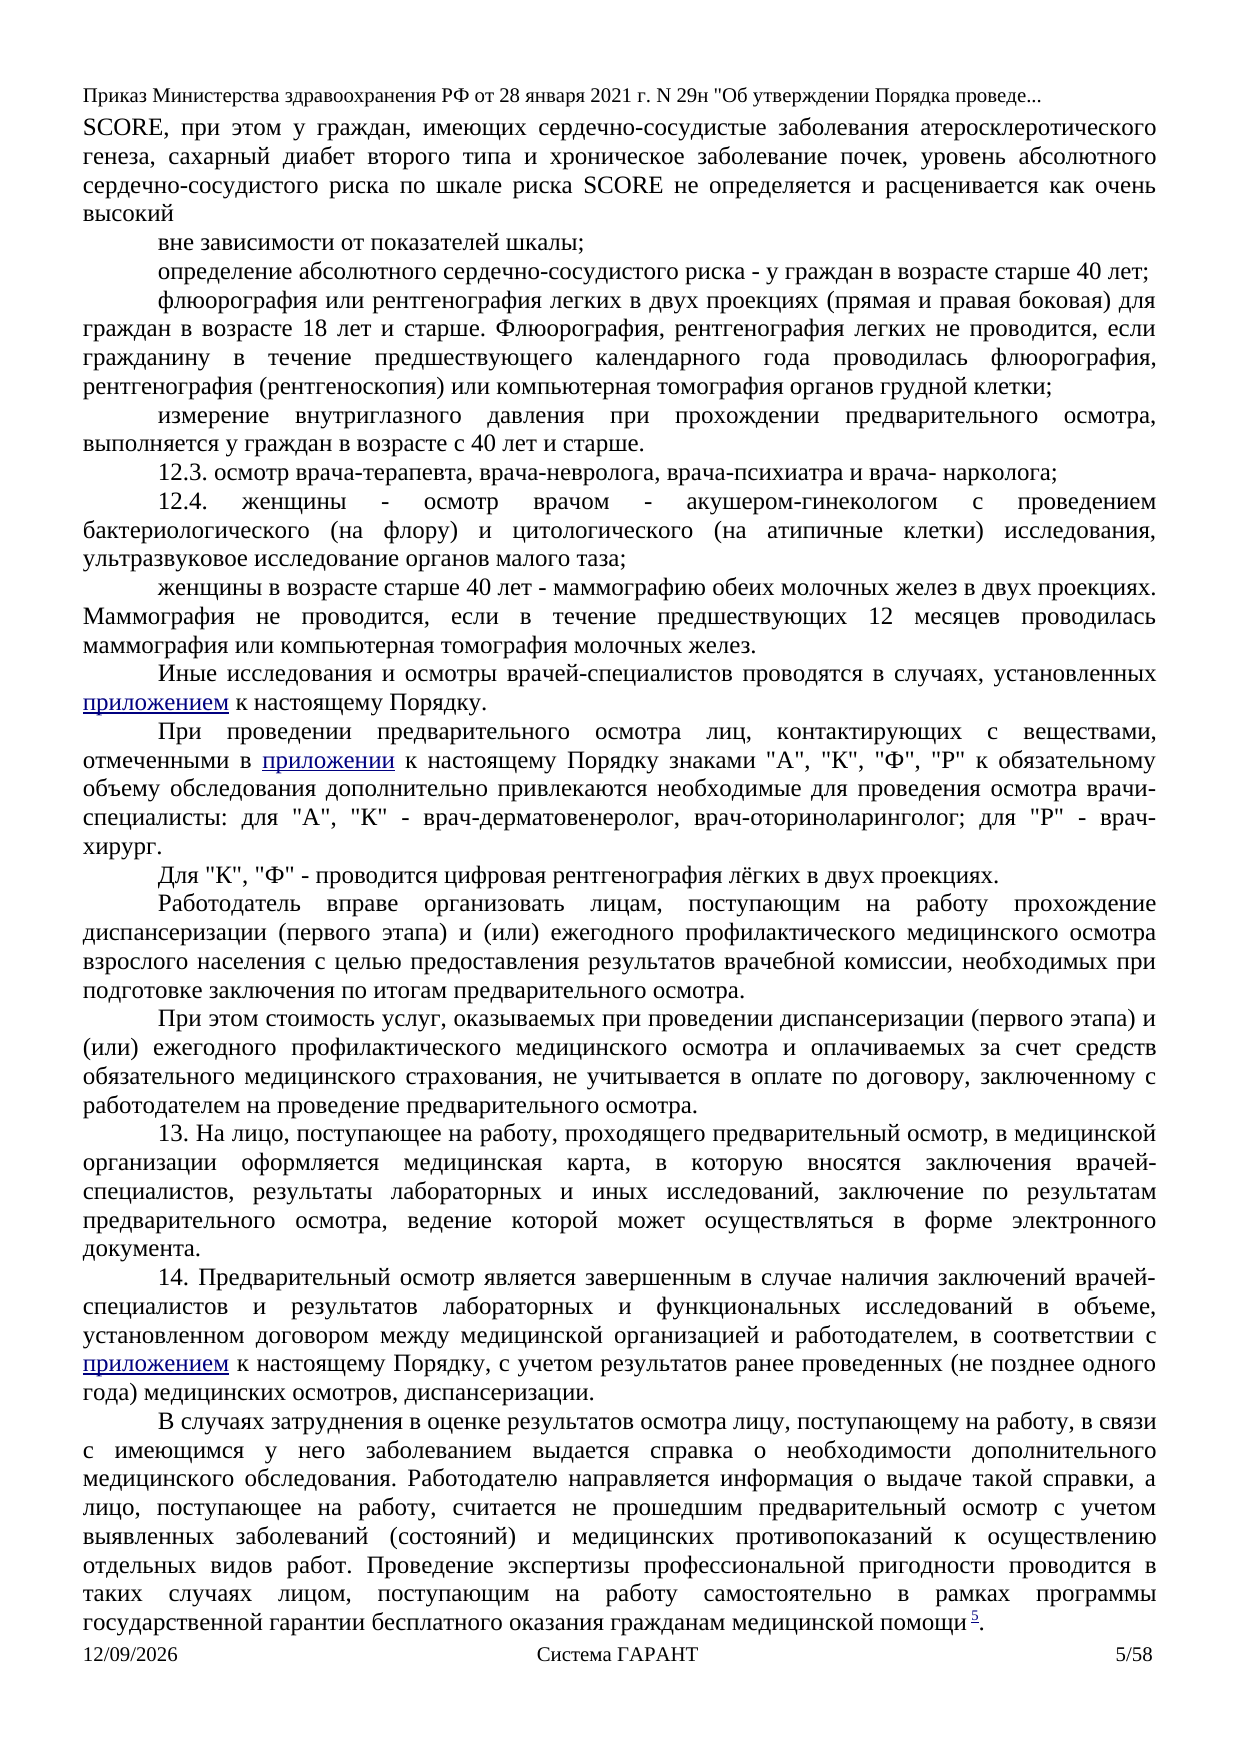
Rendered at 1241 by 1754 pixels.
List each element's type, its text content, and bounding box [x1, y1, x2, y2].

text Иные исследования и осмотры врачей-специалистов проводятся в случаях, установленных приложением к настоящему Порядку. [83, 658, 1157, 716]
text Работодатель вправе организовать лицам, поступающим на работу прохождение диспансеризации (первого этапа) и (или) ежегодного профилактического медицинского осмотра взрослого населения с целью предоставления результатов врачебной комиссии, необходимых при подготовке заключения по итогам предварительного осмотра. [83, 888, 1157, 1003]
text SCORE, при этом у граждан, имеющих сердечно-сосудистые заболевания атеросклеротического генеза, сахарный диабет второго типа и хроническое заболевание почек, уровень абсолютного сердечно-сосудистого риска по шкале риска SCORE не определяется и расценивается как очень высокий [83, 112, 1157, 227]
text При проведении предварительного осмотра лиц, контактирующих с веществами, отмеченными в приложении к настоящему Порядку знаками "А", "К", "Ф", "Р" к обязательному объему обследования дополнительно привлекаются необходимые для проведения осмотра врачи-специалисты: для "А", "К" - врач-дерматовенеролог, врач-оториноларинголог; для "Р" - врач-хирург. [83, 716, 1157, 860]
text 12.4. женщины - осмотр врачом - акушером-гинекологом с проведением бактериологического (на флору) и цитологического (на атипичные клетки) исследования, ультразвуковое исследование органов малого таза; [83, 486, 1157, 572]
text Для "К", "Ф" - проводится цифровая рентгенография лёгких в двух проекциях. [83, 860, 1157, 888]
text В случаях затруднения в оценке результатов осмотра лицу, поступающему на работу, в связи с имеющимся у него заболеванием выдается справка о необходимости дополнительного медицинского обследования. Работодателю направляется информация о выдаче такой справки, а лицо, поступающее на работу, считается не прошедшим предварительный осмотр с учетом выявленных заболеваний (состояний) и медицинских противопоказаний к осуществлению отдельных видов работ. Проведение экспертизы профессиональной пригодности проводится в таких случаях лицом, поступающим на работу самостоятельно в рамках программы государственной гарантии бесплатного оказания гражданам медицинской помощи 5. [83, 1406, 1157, 1636]
text 14. Предварительный осмотр является завершенным в случае наличия заключений врачей-специалистов и результатов лабораторных и функциональных исследований в объеме, установленном договором между медицинской организацией и работодателем, в соответствии с приложением к настоящему Порядку, с учетом результатов ранее проведенных (не позднее одного года) медицинских осмотров, диспансеризации. [83, 1262, 1157, 1406]
text определение абсолютного сердечно-сосудистого риска - у граждан в возрасте старше 40 лет; [83, 256, 1157, 285]
text флюорография или рентгенография легких в двух проекциях (прямая и правая боковая) для граждан в возрасте 18 лет и старше. Флюорография, рентгенография легких не проводится, если гражданину в течение предшествующего календарного года проводилась флюорография, рентгенография (рентгеноскопия) или компьютерная томография органов грудной клетки; [83, 285, 1157, 400]
text 13. На лицо, поступающее на работу, проходящего предварительный осмотр, в медицинской организации оформляется медицинская карта, в которую вносятся заключения врачей-специалистов, результаты лабораторных и иных исследований, заключение по результатам предварительного осмотра, ведение которой может осуществляться в форме электронного документа. [83, 1118, 1157, 1262]
text женщины в возрасте старше 40 лет - маммографию обеих молочных желез в двух проекциях. Маммография не проводится, если в течение предшествующих 12 месяцев проводилась маммография или компьютерная томография молочных желез. [83, 572, 1157, 658]
text вне зависимости от показателей шкалы; [83, 227, 1157, 256]
text измерение внутриглазного давления при прохождении предварительного осмотра, выполняется у граждан в возрасте с 40 лет и старше. [83, 400, 1157, 457]
text При этом стоимость услуг, оказываемых при проведении диспансеризации (первого этапа) и (или) ежегодного профилактического медицинского осмотра и оплачиваемых за счет средств обязательного медицинского страхования, не учитывается в оплате по договору, заключенному с работодателем на проведение предварительного осмотра. [83, 1003, 1157, 1118]
text 12.3. осмотр врача-терапевта, врача-невролога, врача-психиатра и врача- нарколога; [83, 457, 1157, 486]
